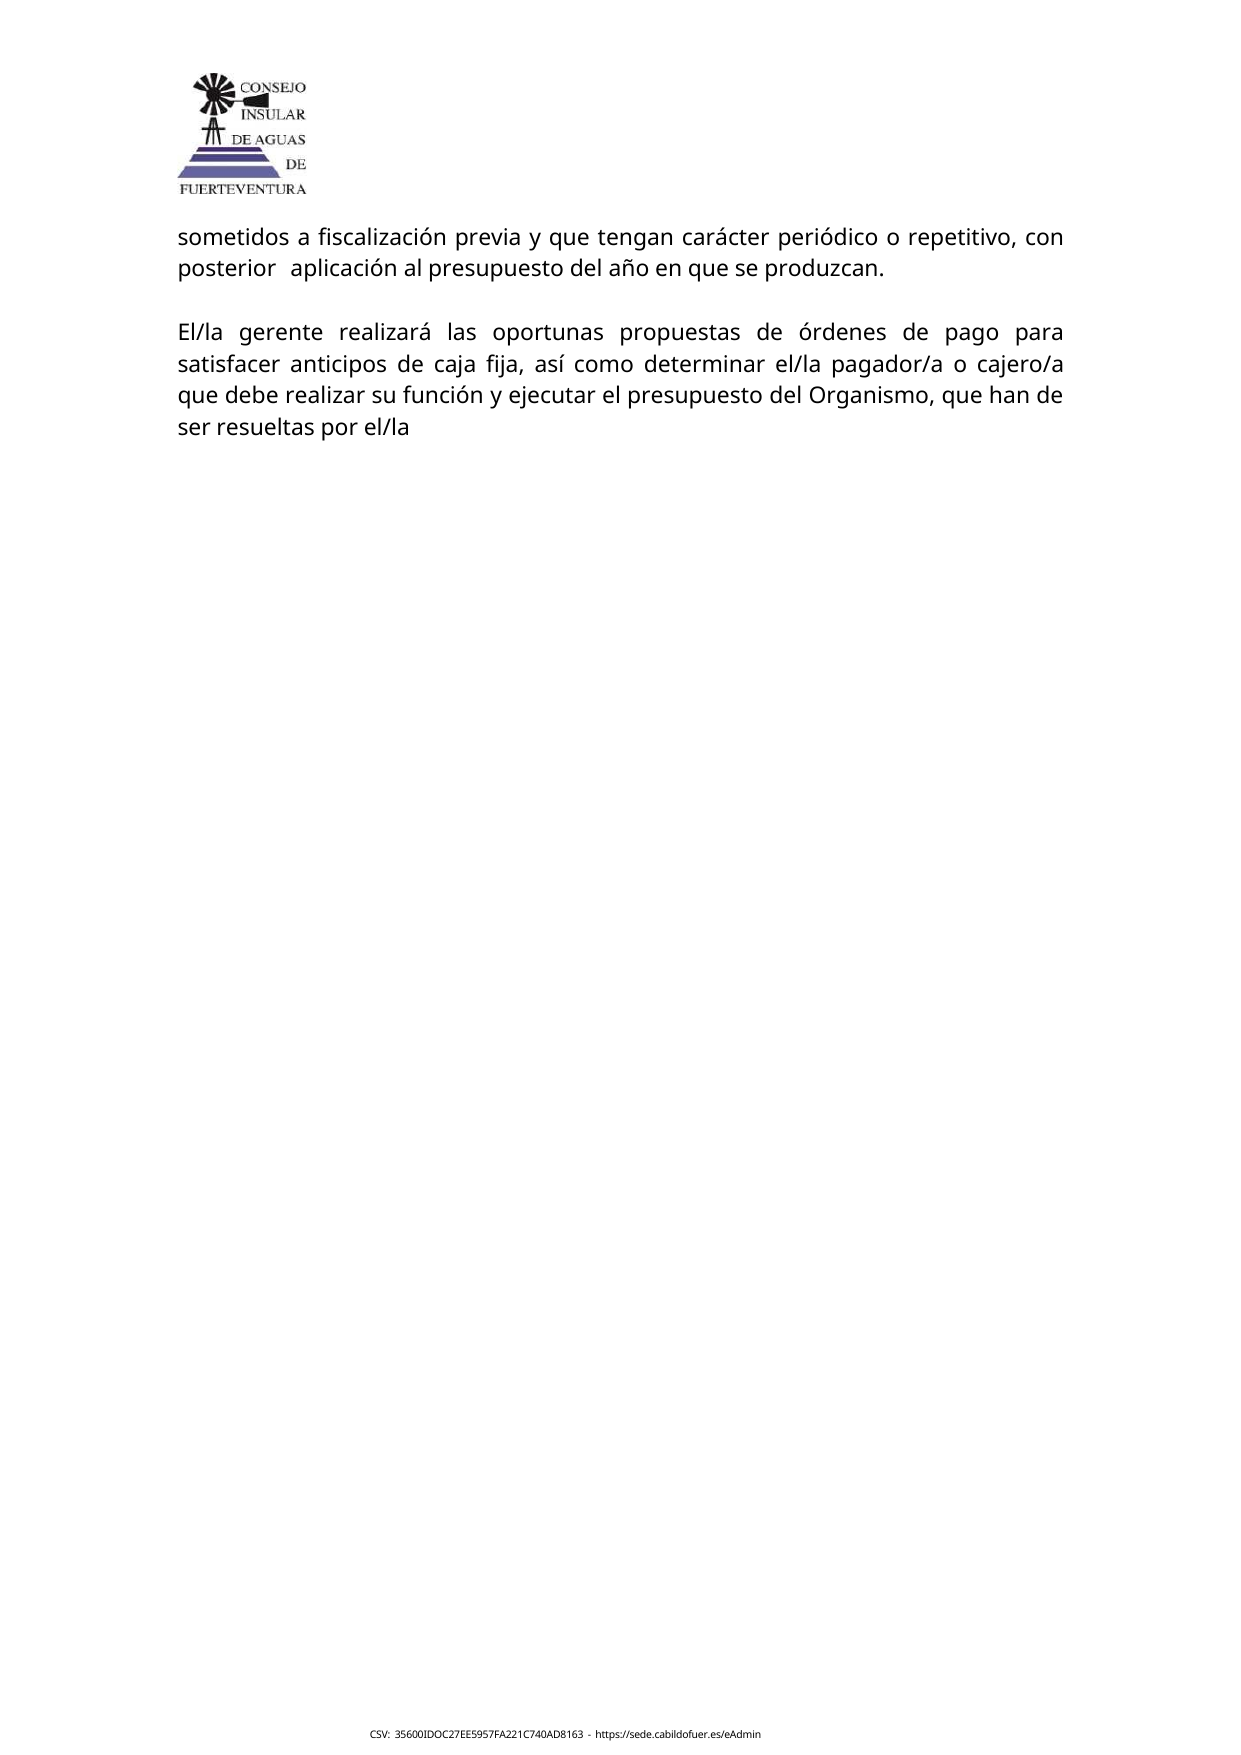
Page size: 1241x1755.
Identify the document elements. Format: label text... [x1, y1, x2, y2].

text sometidos a fiscalización previa y que tengan carácter periódico o repetitivo, con posterior aplicación al presupuesto del año en que se produzcan. [177, 221, 1064, 284]
text El/la gerente realizará las oportunas propuestas de órdenes de pago para satisfacer anticipos de caja fija, así como determinar el/la pagador/a o cajero/a que debe realizar su función y ejecutar el presupuesto del Organismo, que han de ser resueltas por el/la [177, 316, 1064, 442]
